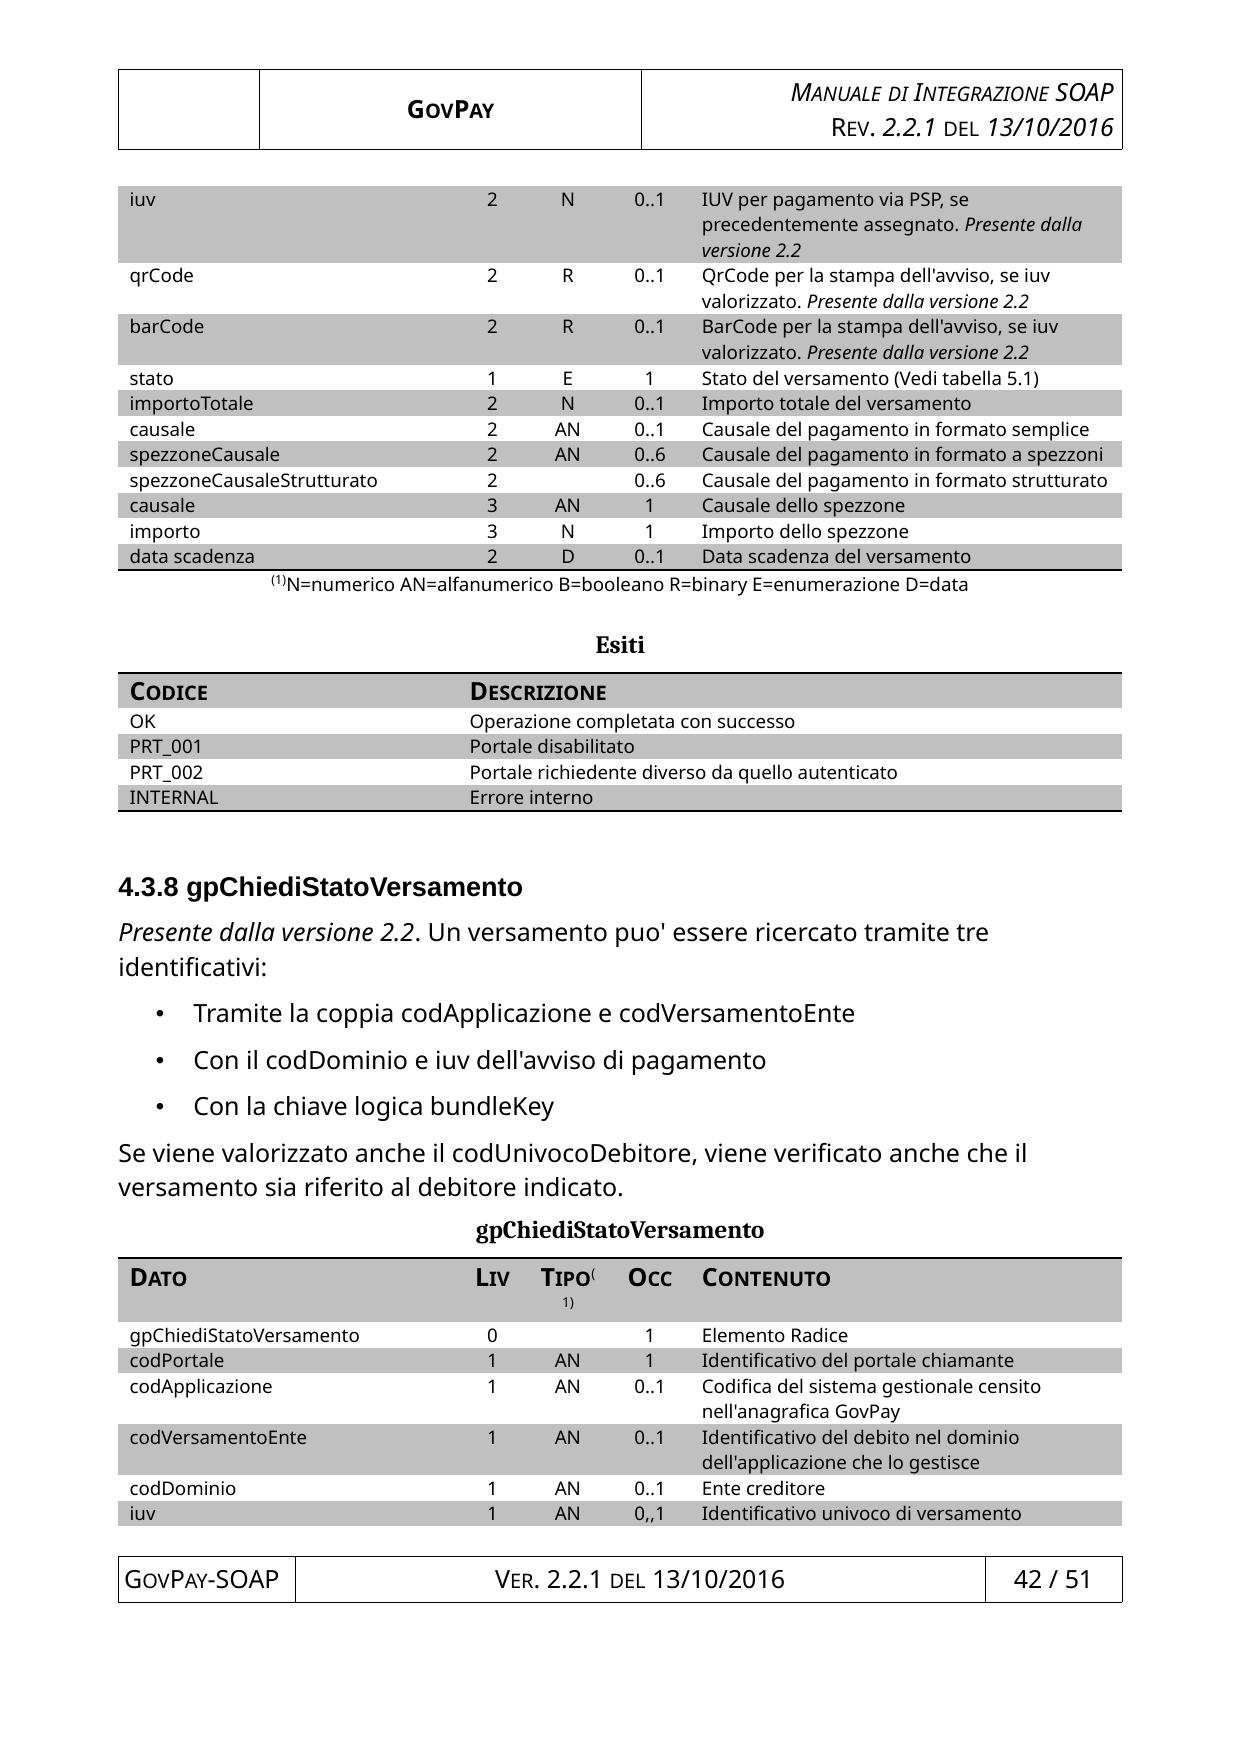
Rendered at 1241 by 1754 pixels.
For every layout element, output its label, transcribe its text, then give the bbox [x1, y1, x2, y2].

table_cell codDominio [118, 1475, 458, 1501]
table_cell E [526, 365, 609, 390]
table_header gpChiediStatoVersamento [118, 1216, 1122, 1257]
table_cell PRT_001 [118, 734, 458, 759]
table_cell Identificativo del debito nel dominio dell'applicazione che lo gestisce [690, 1424, 1122, 1475]
table_cell AN [526, 1348, 609, 1373]
table_cell AN [526, 493, 609, 518]
table_cell stato [118, 365, 458, 390]
table_cell R [526, 263, 609, 314]
text (1)N=numerico AN=alfanumerico B=booleano R=binary E=enumerazione D=data [118, 571, 1122, 597]
table_cell 1 [458, 1475, 526, 1501]
table_cell Causale del pagamento in formato a spezzoni [690, 441, 1122, 467]
table_cell 0..1 [609, 314, 690, 365]
table_cell iuv [118, 1501, 458, 1526]
table_cell 0..1 [609, 390, 690, 416]
table_cell Ente creditore [690, 1475, 1122, 1501]
table_cell Dato [118, 1259, 458, 1322]
list Con il codDominio e iuv dell'avviso di pagamento [156, 1042, 1122, 1076]
table_cell causale [118, 416, 458, 441]
table_cell [526, 1322, 609, 1347]
table_cell Codice [118, 674, 458, 708]
table_cell 0..1 [609, 263, 690, 314]
table_cell 0..1 [609, 1424, 690, 1475]
table_cell 2 [458, 390, 526, 416]
table_cell 0..1 [609, 544, 690, 569]
table_cell codPortale [118, 1348, 458, 1373]
table_cell codVersamentoEnte [118, 1424, 458, 1475]
table_cell Elemento Radice [690, 1322, 1122, 1347]
table_cell Portale disabilitato [458, 734, 1122, 759]
table_cell AN [526, 1373, 609, 1424]
table_cell AN [526, 1501, 609, 1526]
text Presente dalla versione 2.2. Un versamento puo' essere ricercato tramite tre identificativi: [118, 915, 1122, 983]
text Se viene valorizzato anche il codUnivocoDebitore, viene verificato anche che il versamento sia riferito al debitore indicato. [118, 1135, 1122, 1203]
table_cell 0 [458, 1322, 526, 1347]
table_cell Causale del pagamento in formato semplice [690, 416, 1122, 441]
table_cell 1 [458, 1373, 526, 1424]
table_cell R [526, 314, 609, 365]
table_cell importoTotale [118, 390, 458, 416]
table_cell 2 [458, 263, 526, 314]
list Tramite la coppia codApplicazione e codVersamentoEnte [156, 996, 1122, 1030]
table_cell N [526, 186, 609, 263]
table_cell QrCode per la stampa dell'avviso, se iuv valorizzato. Presente dalla versione 2.2 [690, 263, 1122, 314]
table_cell [526, 467, 609, 492]
table_cell Causale dello spezzone [690, 493, 1122, 518]
table_cell 1 [458, 1348, 526, 1373]
table_cell 1 [609, 518, 690, 543]
table_cell 1 [609, 493, 690, 518]
table_cell OK [118, 708, 458, 734]
table_cell Identificativo univoco di versamento [690, 1501, 1122, 1526]
table_cell 0..1 [609, 1475, 690, 1501]
table_cell AN [526, 416, 609, 441]
table_cell Liv [458, 1259, 526, 1322]
table_cell 1 [609, 365, 690, 390]
table_cell 0..6 [609, 441, 690, 467]
table_cell INTERNAL [118, 785, 458, 810]
table_header Esiti [118, 631, 1122, 672]
table_cell BarCode per la stampa dell'avviso, se iuv valorizzato. Presente dalla versione 2.2 [690, 314, 1122, 365]
table_cell iuv [118, 186, 458, 263]
table_cell 1 [458, 1424, 526, 1475]
table_cell 0..1 [609, 1373, 690, 1424]
table_cell AN [526, 441, 609, 467]
table_cell 2 [458, 467, 526, 492]
table_cell 2 [458, 441, 526, 467]
table_cell codApplicazione [118, 1373, 458, 1424]
table_cell Errore interno [458, 785, 1122, 810]
table_cell Codifica del sistema gestionale censito nell'anagrafica GovPay [690, 1373, 1122, 1424]
table_cell Identificativo del portale chiamante [690, 1348, 1122, 1373]
table_cell data scadenza [118, 544, 458, 569]
table_cell PRT_002 [118, 759, 458, 785]
table_cell 0..6 [609, 467, 690, 492]
table_cell Importo totale del versamento [690, 390, 1122, 416]
table_cell 2 [458, 186, 526, 263]
list Con la chiave logica bundleKey [156, 1089, 1122, 1123]
table_cell Importo dello spezzone [690, 518, 1122, 543]
table_cell Occ [609, 1259, 690, 1322]
table_cell 0..1 [609, 416, 690, 441]
table_cell Operazione completata con successo [458, 708, 1122, 734]
table_cell Tipo(1) [526, 1259, 609, 1322]
table_cell N [526, 390, 609, 416]
table_cell 0..1 [609, 186, 690, 263]
table_cell spezzoneCausale [118, 441, 458, 467]
table_cell 1 [458, 1501, 526, 1526]
table_cell 2 [458, 416, 526, 441]
table_cell 1 [458, 365, 526, 390]
table_cell Portale richiedente diverso da quello autenticato [458, 759, 1122, 785]
table_cell Stato del versamento (Vedi tabella 5.1) [690, 365, 1122, 390]
table_cell causale [118, 493, 458, 518]
table_cell importo [118, 518, 458, 543]
table_cell Descrizione [458, 674, 1122, 708]
table_cell Causale del pagamento in formato strutturato [690, 467, 1122, 492]
table_cell 0,,1 [609, 1501, 690, 1526]
table_cell 1 [609, 1348, 690, 1373]
table_cell 1 [609, 1322, 690, 1347]
subtitle gpChiediStatoVersamento [118, 871, 1122, 903]
table_cell AN [526, 1475, 609, 1501]
table_cell Contenuto [690, 1259, 1122, 1322]
table_cell spezzoneCausaleStrutturato [118, 467, 458, 492]
table_cell D [526, 544, 609, 569]
table_cell N [526, 518, 609, 543]
table_cell 2 [458, 544, 526, 569]
table_cell gpChiediStatoVersamento [118, 1322, 458, 1347]
table_cell IUV per pagamento via PSP, se precedentemente assegnato. Presente dalla versione 2.2 [690, 186, 1122, 263]
table_cell 3 [458, 493, 526, 518]
table_cell 2 [458, 314, 526, 365]
table_cell barCode [118, 314, 458, 365]
table_cell qrCode [118, 263, 458, 314]
table_cell AN [526, 1424, 609, 1475]
table_cell Data scadenza del versamento [690, 544, 1122, 569]
table_cell 3 [458, 518, 526, 543]
